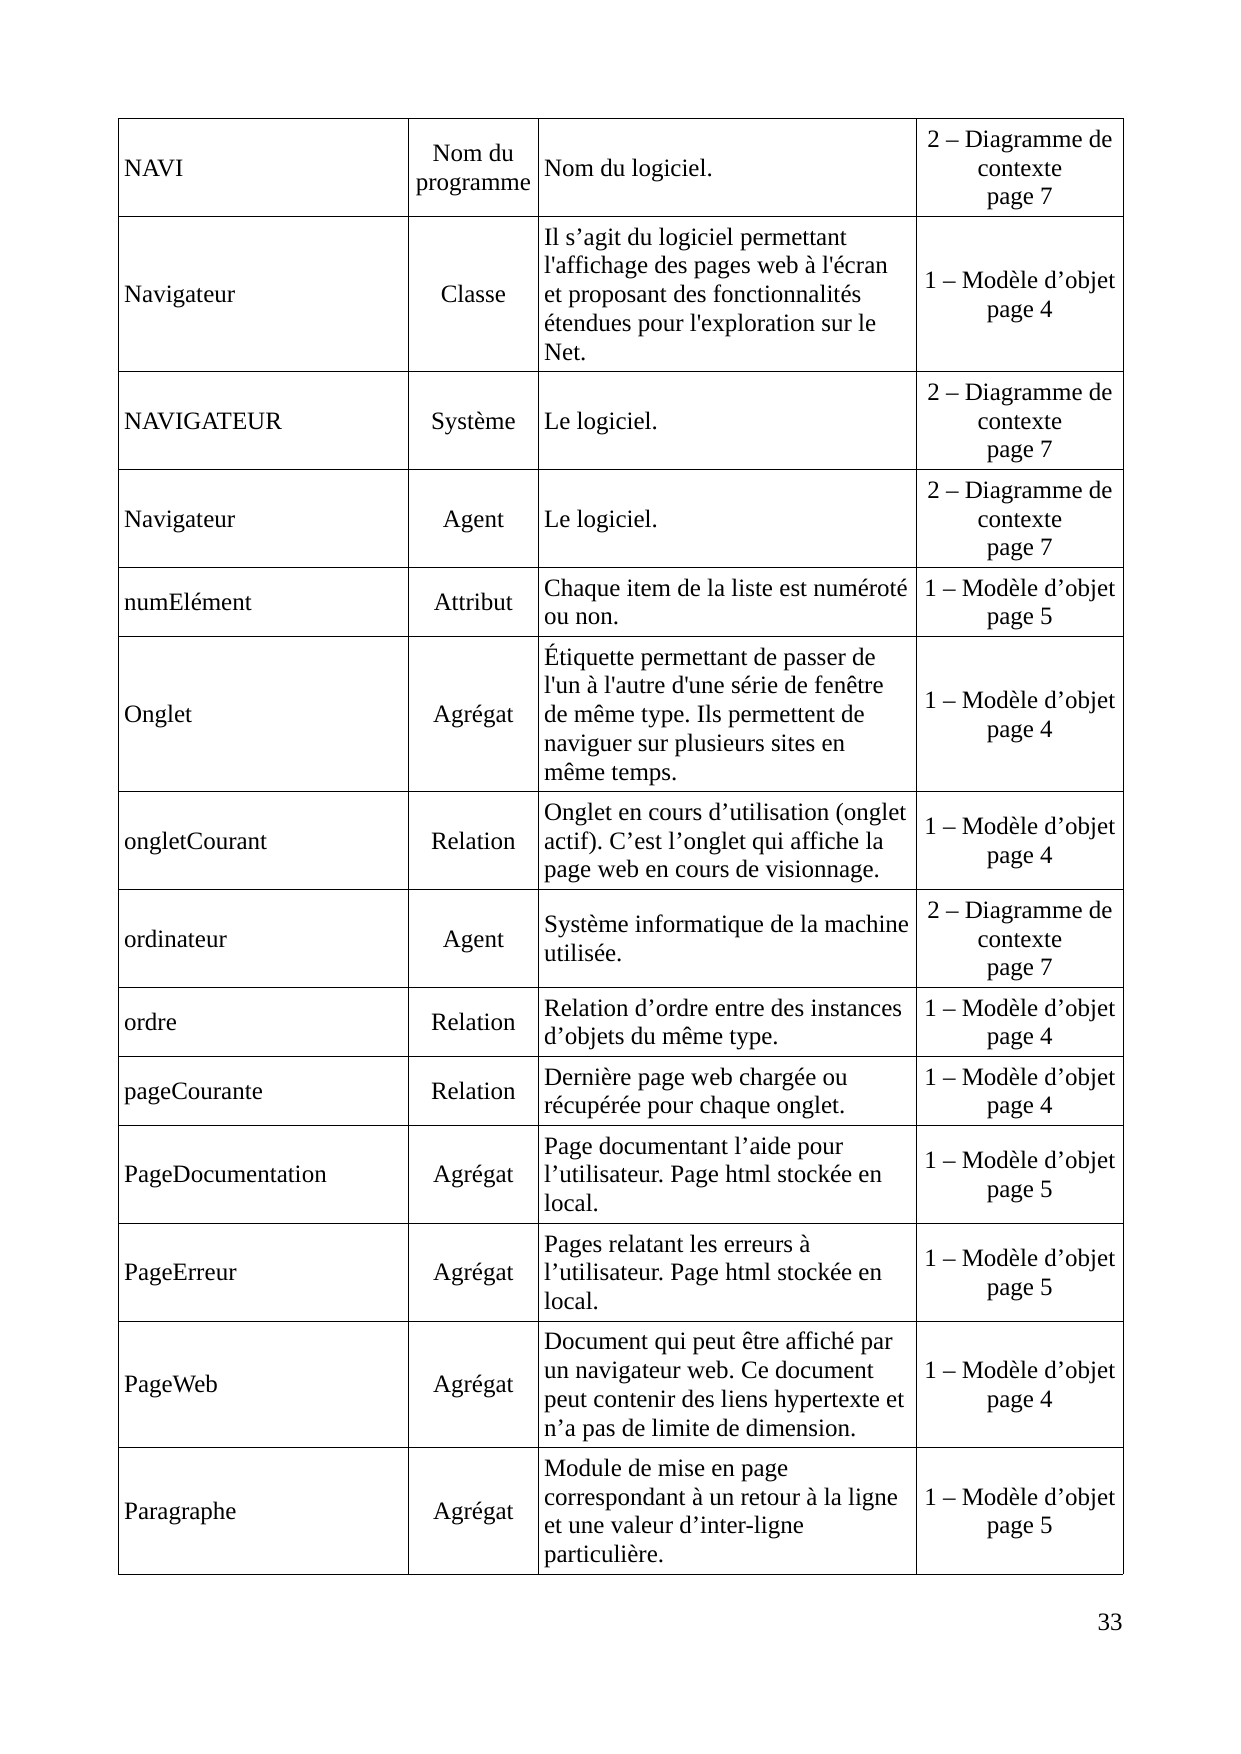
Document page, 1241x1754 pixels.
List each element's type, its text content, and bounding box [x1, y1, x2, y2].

table_cell Agrégat [409, 1448, 538, 1574]
table_cell numElément [119, 568, 408, 636]
table_cell Module de mise en page correspondant à un retour à la ligne et une valeur d’inter-ligne particulière. [539, 1448, 916, 1574]
table_cell Système [409, 372, 538, 469]
table_cell ongletCourant [119, 792, 408, 889]
table_cell Système informatique de la machine utilisée. [539, 890, 916, 987]
table_cell Navigateur [119, 470, 408, 567]
table_cell Chaque item de la liste est numéroté ou non. [539, 568, 916, 636]
table_cell Onglet [119, 637, 408, 791]
table_cell ordre [119, 988, 408, 1056]
table_cell Attribut [409, 568, 538, 636]
table_cell 2 – Diagramme de contexte page 7 [917, 119, 1123, 216]
table_cell 1 – Modèle d’objet page 4 [917, 217, 1123, 371]
table_cell ordinateur [119, 890, 408, 987]
table_cell 1 – Modèle d’objet page 4 [917, 792, 1123, 889]
table_cell 1 – Modèle d’objet page 5 [917, 1224, 1123, 1321]
table_cell pageCourante [119, 1057, 408, 1125]
table_cell Agrégat [409, 1126, 538, 1223]
table_cell 2 – Diagramme de contexte page 7 [917, 372, 1123, 469]
table_cell NAVI [119, 119, 408, 216]
table_cell Agrégat [409, 637, 538, 791]
table_cell 1 – Modèle d’objet page 4 [917, 637, 1123, 791]
table_cell Nom du programme [409, 119, 538, 216]
table_cell PageDocumentation [119, 1126, 408, 1223]
table_cell 2 – Diagramme de contexte page 7 [917, 470, 1123, 567]
table_cell Relation [409, 988, 538, 1056]
table_cell Étiquette permettant de passer de l'un à l'autre d'une série de fenêtre de même type. Ils permettent de naviguer sur plusieurs sites en même temps. [539, 637, 916, 791]
table_cell Relation d’ordre entre des instances d’objets du même type. [539, 988, 916, 1056]
table_cell 1 – Modèle d’objet page 4 [917, 1322, 1123, 1447]
table_cell Navigateur [119, 217, 408, 371]
table_cell 1 – Modèle d’objet page 4 [917, 988, 1123, 1056]
table_cell Onglet en cours d’utilisation (onglet actif). C’est l’onglet qui affiche la page web en cours de visionnage. [539, 792, 916, 889]
table_cell PageErreur [119, 1224, 408, 1321]
table_cell Nom du logiciel. [539, 119, 916, 216]
table_cell Classe [409, 217, 538, 371]
table_cell 1 – Modèle d’objet page 5 [917, 1126, 1123, 1223]
table_cell Le logiciel. [539, 470, 916, 567]
table_cell Agent [409, 470, 538, 567]
table_cell PageWeb [119, 1322, 408, 1447]
table_cell 1 – Modèle d’objet page 5 [917, 1448, 1123, 1574]
table_cell 2 – Diagramme de contexte page 7 [917, 890, 1123, 987]
table_cell Le logiciel. [539, 372, 916, 469]
table_cell 1 – Modèle d’objet page 4 [917, 1057, 1123, 1125]
table_cell 1 – Modèle d’objet page 5 [917, 568, 1123, 636]
table_cell Page documentant l’aide pour l’utilisateur. Page html stockée en local. [539, 1126, 916, 1223]
table_cell Relation [409, 792, 538, 889]
table_cell Agent [409, 890, 538, 987]
table_cell Dernière page web chargée ou récupérée pour chaque onglet. [539, 1057, 916, 1125]
table_cell NAVIGATEUR [119, 372, 408, 469]
table_cell Pages relatant les erreurs à l’utilisateur. Page html stockée en local. [539, 1224, 916, 1321]
table_cell Il s’agit du logiciel permettant l'affichage des pages web à l'écran et proposant des fonctionnalités étendues pour l'exploration sur le Net. [539, 217, 916, 371]
table_cell Paragraphe [119, 1448, 408, 1574]
table_cell Document qui peut être affiché par un navigateur web. Ce document peut contenir des liens hypertexte et n’a pas de limite de dimension. [539, 1322, 916, 1447]
table_cell Relation [409, 1057, 538, 1125]
table_cell Agrégat [409, 1224, 538, 1321]
table_cell Agrégat [409, 1322, 538, 1447]
